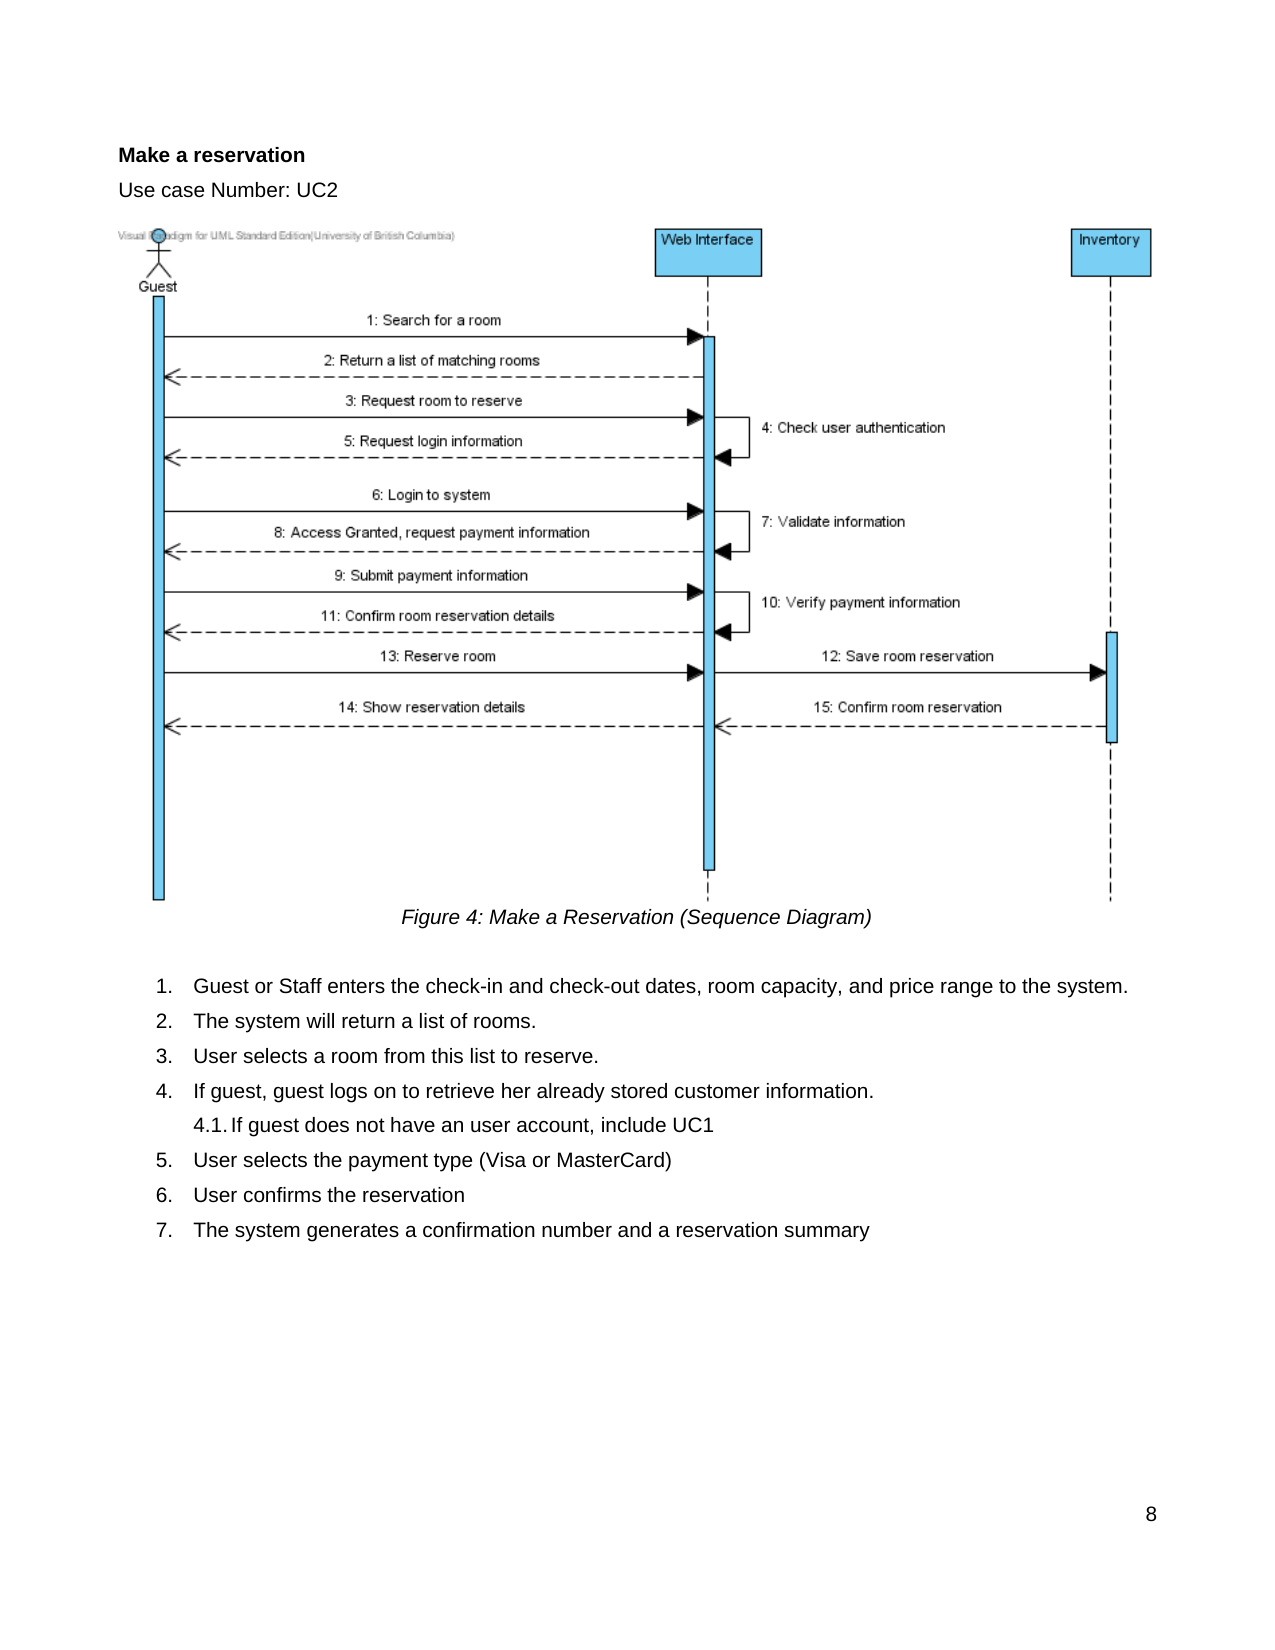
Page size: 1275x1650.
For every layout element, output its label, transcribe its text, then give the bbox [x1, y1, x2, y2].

picture [118, 226, 1157, 906]
list User confirms the reservation [156, 1184, 1157, 1207]
list If guest does not have an user account, include UC1 [193, 1114, 1157, 1137]
text Figure 4: Make a Reservation (Sequence Diagram) [118, 906, 1157, 928]
subtitle Make a reservation [118, 143, 1157, 166]
list User selects the payment type (Visa or MasterCard) [156, 1149, 1157, 1172]
list The system will return a list of rooms. [156, 1010, 1157, 1033]
list Guest or Staff enters the check-in and check-out dates, room capacity, and price range to the system. [156, 975, 1157, 998]
text Use case Number: UC2 [118, 179, 1157, 202]
list User selects a room from this list to reserve. [156, 1044, 1157, 1068]
list The system generates a confirmation number and a reservation summary [156, 1218, 1157, 1242]
list If guest, guest logs on to retrieve her already stored customer information. [156, 1079, 1157, 1102]
